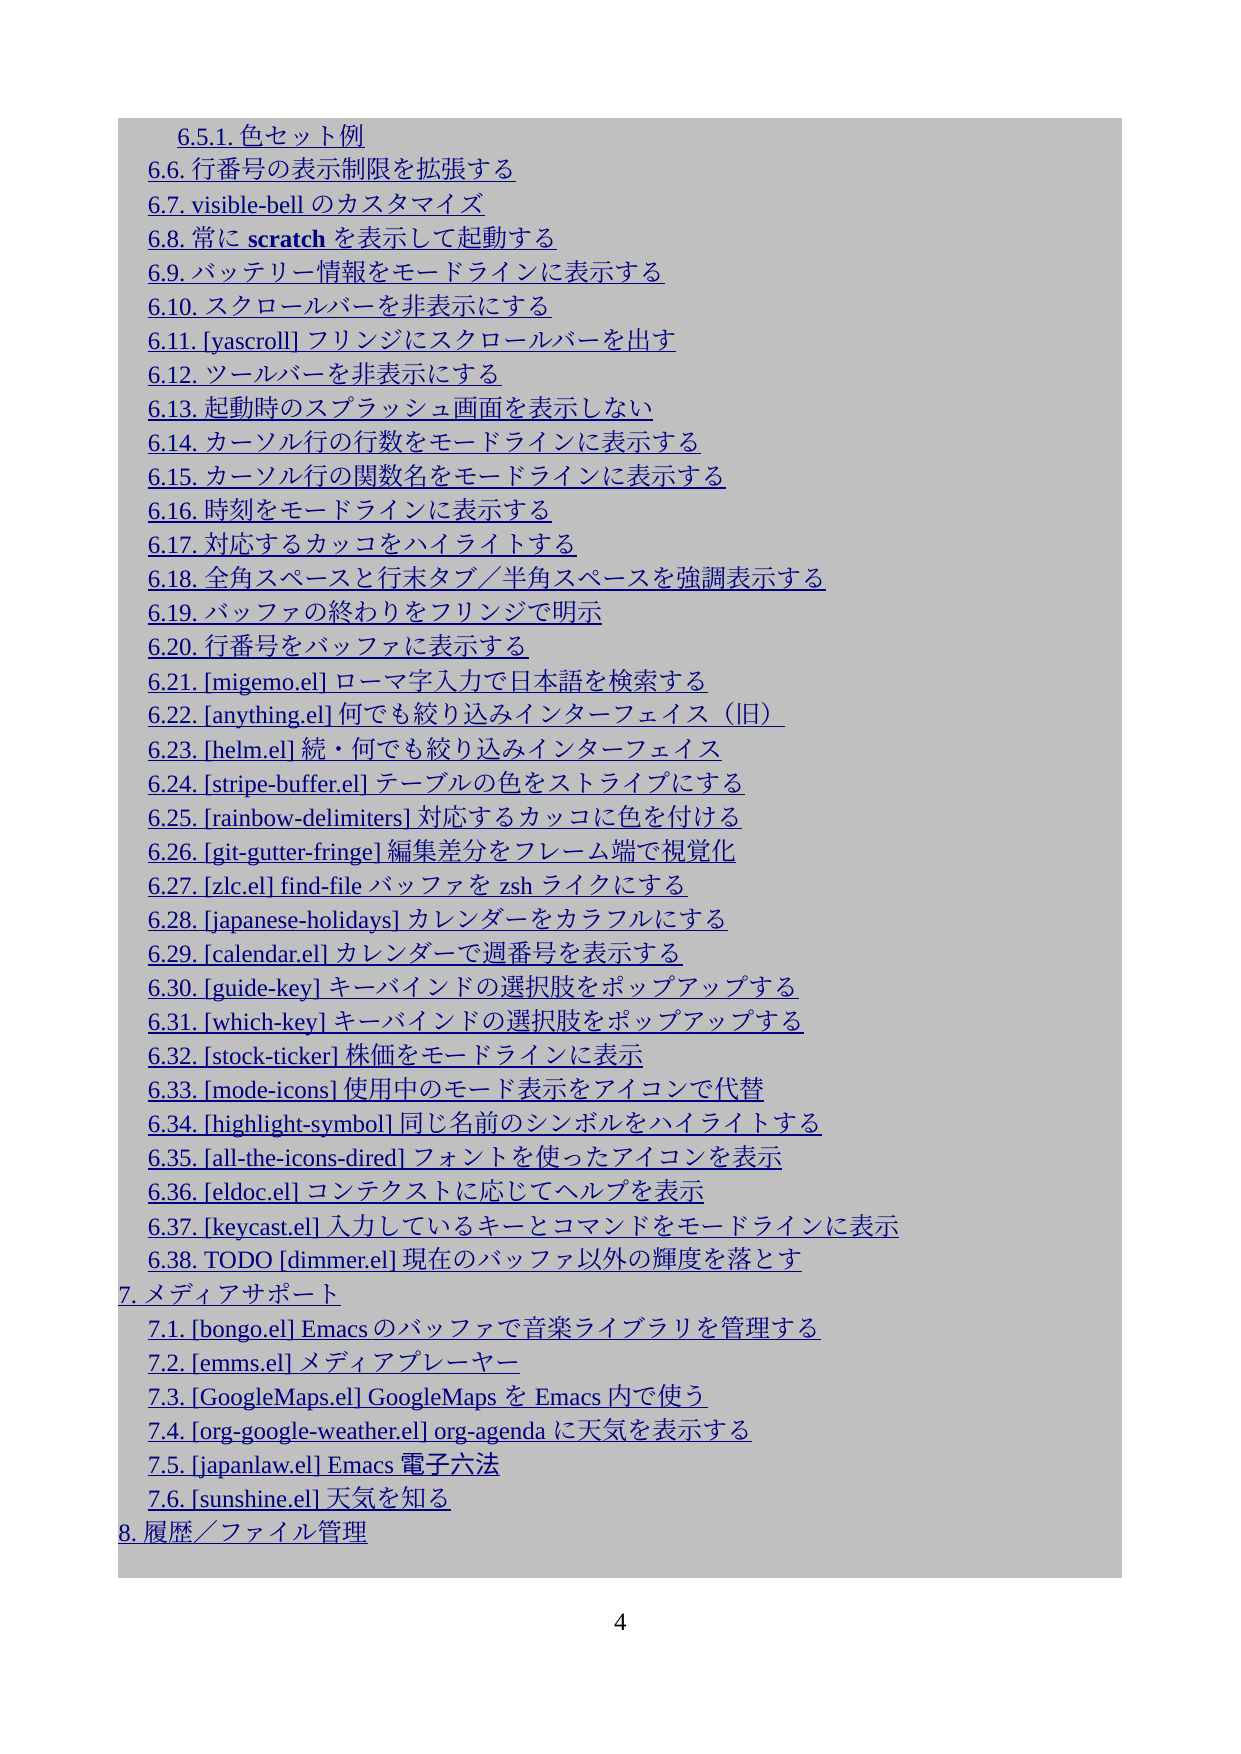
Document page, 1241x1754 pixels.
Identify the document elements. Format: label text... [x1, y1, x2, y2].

text 7.2. [emms.el] メディアプレーヤー [148, 1344, 1122, 1378]
text 6.7. visible-bell のカスタマイズ [148, 186, 1122, 220]
text 6.33. [mode-icons] 使用中のモード表示をアイコンで代替 [148, 1072, 1122, 1106]
text 6.28. [japanese-holidays] カレンダーをカラフルにする [148, 902, 1122, 936]
text 7.1. [bongo.el] Emacsのバッファで音楽ライブラリを管理する [148, 1310, 1122, 1344]
text 6.24. [stripe-buffer.el] テーブルの色をストライプにする [148, 765, 1122, 799]
text 6.31. [which-key] キーバインドの選択肢をポップアップする [148, 1004, 1122, 1038]
text 6.29. [calendar.el] カレンダーで週番号を表示する [148, 936, 1122, 970]
text 6.30. [guide-key] キーバインドの選択肢をポップアップする [148, 970, 1122, 1004]
text 6.19. バッファの終わりをフリンジで明示 [148, 595, 1122, 629]
text 6.38. TODO [dimmer.el] 現在のバッファ以外の輝度を落とす [148, 1242, 1122, 1276]
text 6.10. スクロールバーを非表示にする [148, 288, 1122, 322]
text 6.5.1. 色セット例 [177, 118, 1122, 152]
text 6.9. バッテリー情報をモードラインに表示する [148, 254, 1122, 288]
text 6.26. [git-gutter-fringe] 編集差分をフレーム端で視覚化 [148, 833, 1122, 867]
text 6.15. カーソル行の関数名をモードラインに表示する [148, 459, 1122, 493]
text 6.20. 行番号をバッファに表示する [148, 629, 1122, 663]
text 7. メディアサポート [118, 1276, 1122, 1310]
text 6.18. 全角スペースと行末タブ／半角スペースを強調表示する [148, 561, 1122, 595]
text 6.17. 対応するカッコをハイライトする [148, 527, 1122, 561]
text 7.3. [GoogleMaps.el] GoogleMaps を Emacs 内で使う [148, 1378, 1122, 1412]
text 6.22. [anything.el] 何でも絞り込みインターフェイス（旧） [148, 697, 1122, 731]
text 6.27. [zlc.el] find-file バッファを zsh ライクにする [148, 867, 1122, 902]
text 6.32. [stock-ticker] 株価をモードラインに表示 [148, 1038, 1122, 1072]
text 6.8. 常に scratch を表示して起動する [148, 220, 1122, 254]
text 7.5. [japanlaw.el] Emacs 電子六法 [148, 1447, 1122, 1481]
text 6.12. ツールバーを非表示にする [148, 357, 1122, 391]
text 6.34. [highlight-symbol] 同じ名前のシンボルをハイライトする [148, 1106, 1122, 1140]
text 7.4. [org-google-weather.el] org-agenda に天気を表示する [148, 1412, 1122, 1447]
text 6.13. 起動時のスプラッシュ画面を表示しない [148, 391, 1122, 425]
text 6.23. [helm.el] 続・何でも絞り込みインターフェイス [148, 731, 1122, 765]
text 6.16. 時刻をモードラインに表示する [148, 493, 1122, 527]
text 6.6. 行番号の表示制限を拡張する [148, 152, 1122, 186]
text 7.6. [sunshine.el] 天気を知る [148, 1481, 1122, 1515]
text 6.37. [keycast.el] 入力しているキーとコマンドをモードラインに表示 [148, 1208, 1122, 1242]
text 6.35. [all-the-icons-dired] フォントを使ったアイコンを表示 [148, 1140, 1122, 1174]
text 6.25. [rainbow-delimiters] 対応するカッコに色を付ける [148, 799, 1122, 833]
text 8. 履歴／ファイル管理 [118, 1515, 1122, 1549]
text 6.14. カーソル行の行数をモードラインに表示する [148, 425, 1122, 459]
text 6.21. [migemo.el] ローマ字入力で日本語を検索する [148, 663, 1122, 697]
text 6.36. [eldoc.el] コンテクストに応じてヘルプを表示 [148, 1174, 1122, 1208]
text 6.11. [yascroll] フリンジにスクロールバーを出す [148, 322, 1122, 357]
